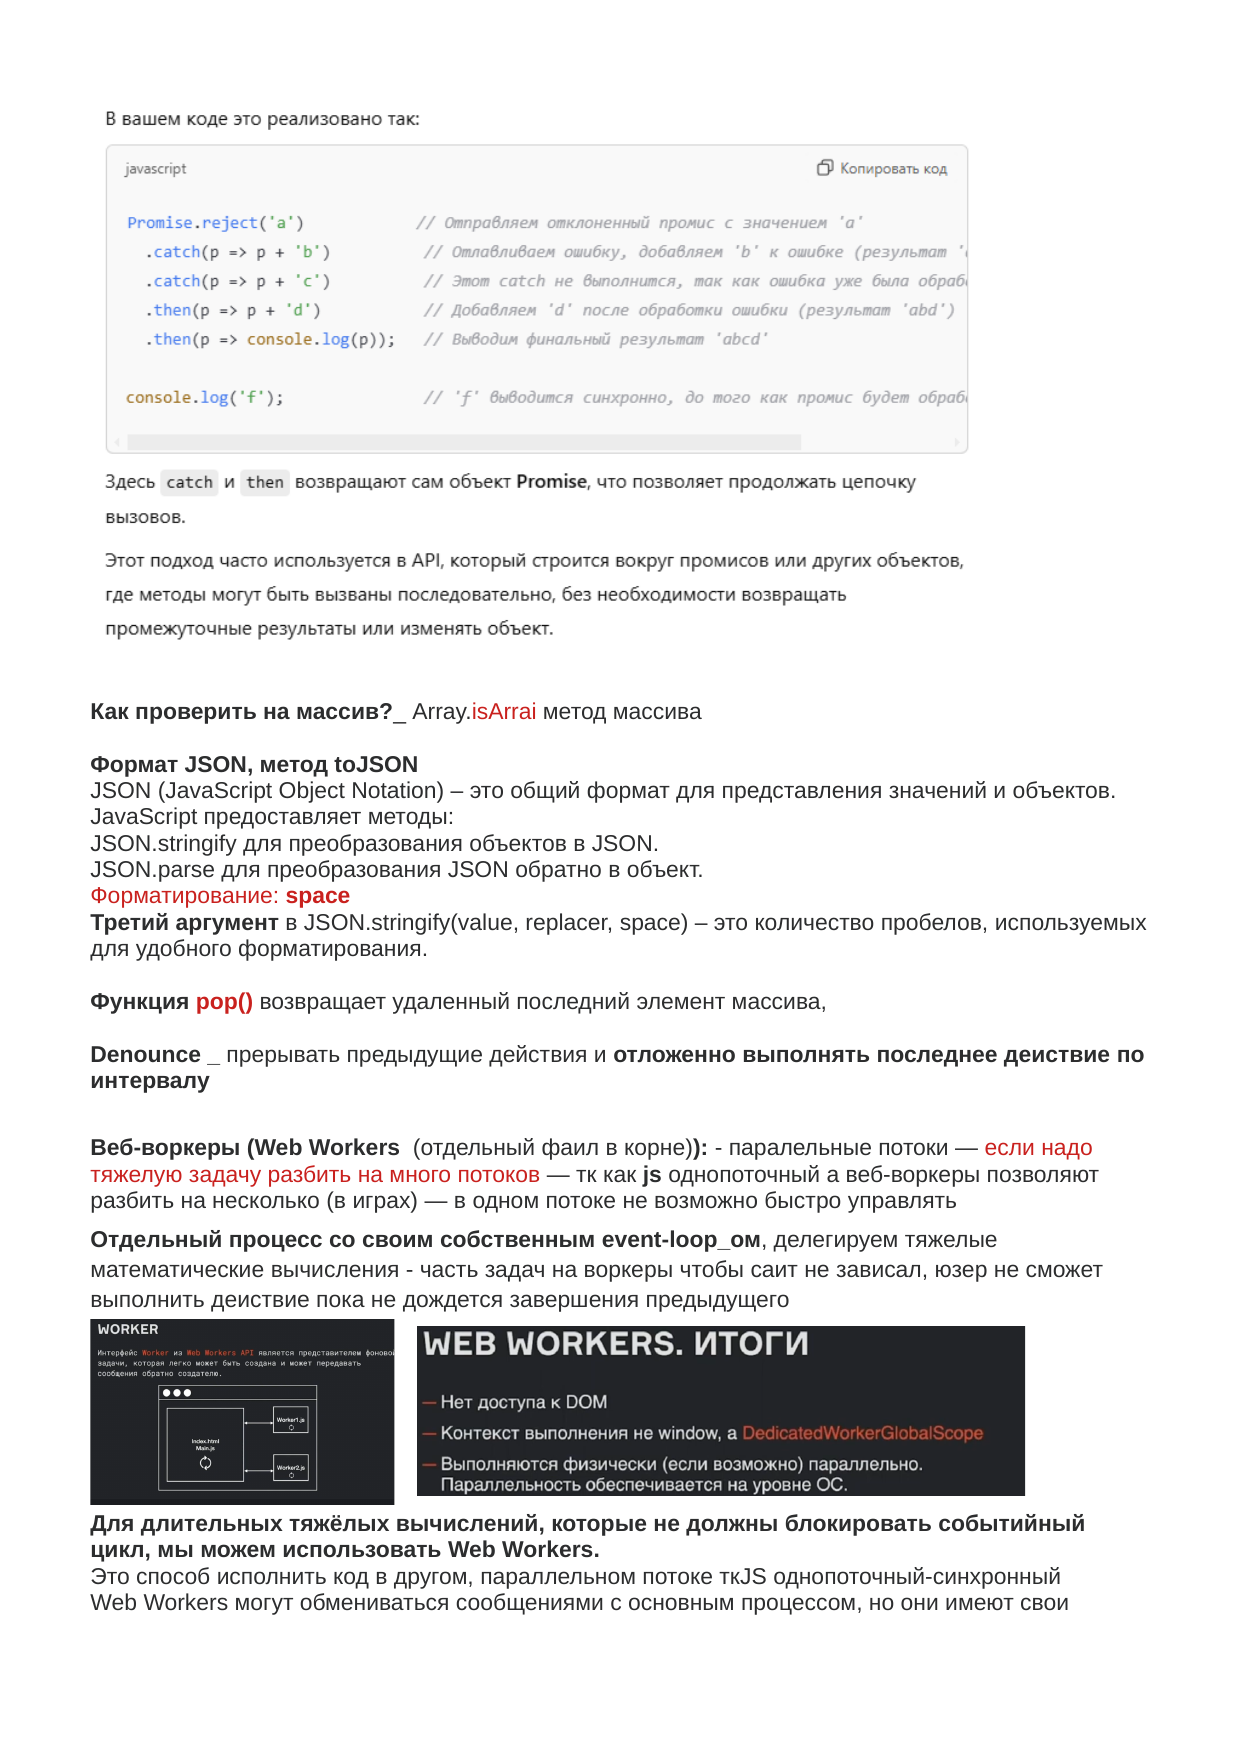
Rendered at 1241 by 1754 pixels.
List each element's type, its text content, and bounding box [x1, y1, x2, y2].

picture [95, 102, 989, 642]
text Для длительных тяжёлых вычислений, которые не должны блокировать событийный цикл, мы можем использовать Web Workers. [90, 1510, 1150, 1563]
text Отдельный процесс со своим собственным event-loop_ом, делегируем тяжелые математические вычисления - часть задач на воркеры чтобы саит не зависал, юзер не сможет выполнить деиствие пока не дождется завершения предыдущего [90, 1226, 1150, 1312]
text Функция pop() возвращает удаленный последний элемент массива, [90, 988, 1150, 1014]
subtitle Веб-воркеры (Web Workers (отдельный фаил в корне)): - паралельные потоки — если надо тяжелую задачу разбить на много потоков — тк как js однопоточный а веб-воркеры позволяют разбить на несколько (в играх) — в одном потоке не возможно быстро управлять [90, 1134, 1150, 1213]
picture [417, 1326, 1026, 1496]
text Формат JSON, метод toJSON [90, 751, 1150, 777]
text Denounce _ прерывать предыдущие действия и отложенно выполнять последнее деиствие по интервалу [90, 1041, 1150, 1093]
text JSON (JavaScript Object Notation) – это общий формат для представления значений и объектов. JavaScript предоставляет методы: JSON.stringify для преобразования объектов в JSON. JSON.parse для преобразования JSON обратно в объект. Форматирование: space Третий аргумент в JSON.stringify(value, replacer, space) – это количество пробелов, используемых для удобного форматирования. [90, 777, 1150, 961]
text Это способ исполнить код в другом, параллельном потоке ткJS однопоточный-синхронный Web Workers могут обмениваться сообщениями с основным процессом, но они имеют свои [90, 1563, 1150, 1616]
picture [90, 1319, 395, 1505]
text Как проверить на массив?_ Array.isArrai метод массива [90, 698, 1150, 724]
